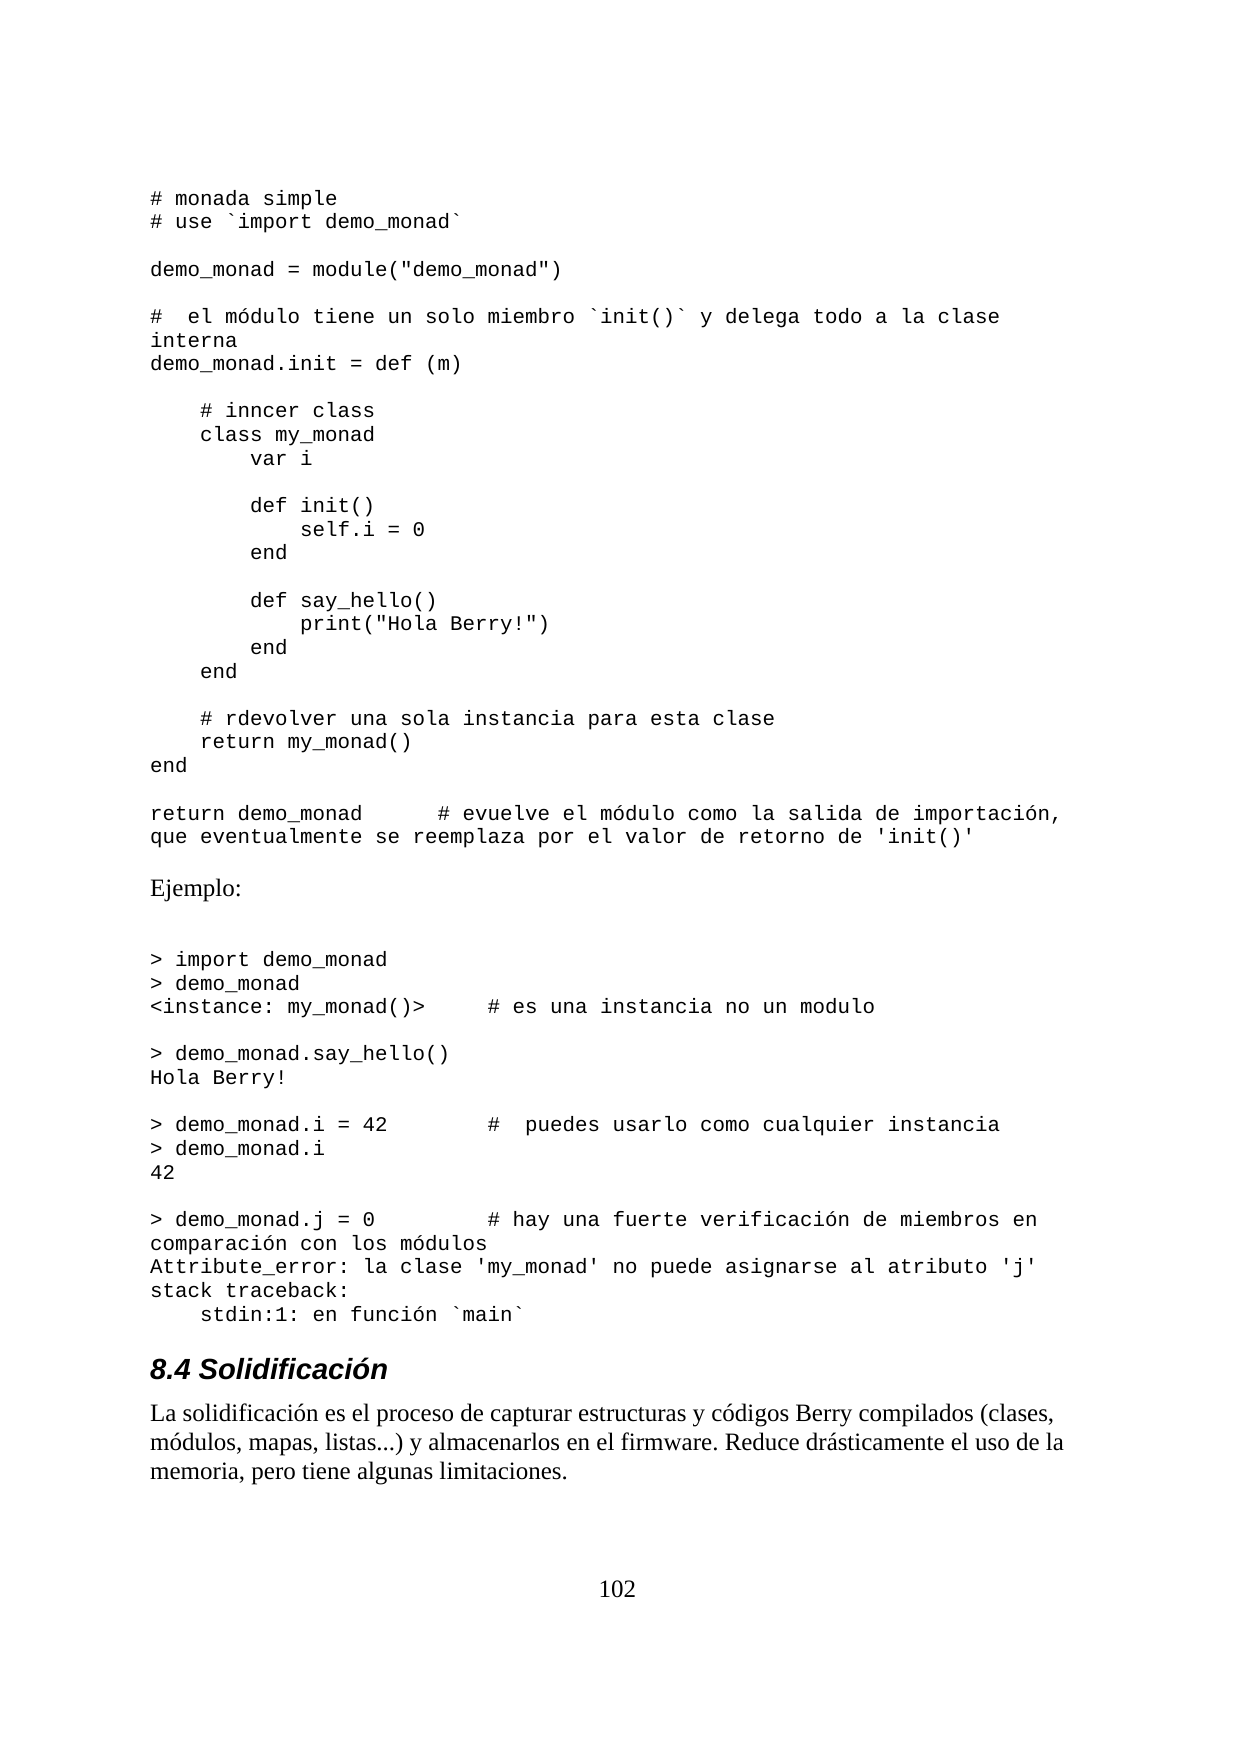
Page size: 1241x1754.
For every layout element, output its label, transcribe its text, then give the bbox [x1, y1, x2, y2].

text > demo_monad [150, 972, 1090, 996]
text La solidificación es el proceso de capturar estructuras y códigos Berry compilados (clases, módulos, mapas, listas...) y almacenarlos en el firmware. Reduce drásticamente el uso de la memoria, pero tiene algunas limitaciones. [150, 1398, 1090, 1484]
text return demo_monad # evuelve el módulo como la salida de importación, que eventualmente se reemplaza por el valor de retorno de 'init()' [150, 802, 1090, 850]
text end [150, 637, 1090, 661]
text # inncer class [150, 401, 1090, 424]
text demo_monad = module("demo_monad") [150, 259, 1090, 282]
text print("Hola Berry!") [150, 613, 1090, 637]
text return my_monad() [150, 732, 1090, 755]
text stdin:1: en función `main` [150, 1303, 1090, 1327]
text > demo_monad.say_hello() [150, 1043, 1090, 1067]
text Attribute_error: la clase 'my_monad' no puede asignarse al atributo 'j' [150, 1256, 1090, 1280]
text def say_hello() [150, 590, 1090, 613]
text end [150, 542, 1090, 566]
subtitle 8.4 Solidificación [150, 1352, 1090, 1386]
text Hola Berry! [150, 1067, 1090, 1091]
text class my_monad [150, 424, 1090, 448]
text Ejemplo: [150, 873, 1090, 902]
text > demo_monad.i = 42 # puedes usarlo como cualquier instancia [150, 1114, 1090, 1138]
text end [150, 661, 1090, 684]
text end [150, 755, 1090, 779]
text def init() [150, 495, 1090, 519]
text > demo_monad.i [150, 1138, 1090, 1162]
text # el módulo tiene un solo miembro `init()` y delega todo a la clase interna [150, 306, 1090, 353]
text # rdevolver una sola instancia para esta clase [150, 708, 1090, 732]
text # use `import demo_monad` [150, 211, 1090, 235]
text var i [150, 448, 1090, 471]
text > demo_monad.j = 0 # hay una fuerte verificación de miembros en comparación con los módulos [150, 1209, 1090, 1256]
text > import demo_monad [150, 949, 1090, 972]
text # monada simple [150, 188, 1090, 211]
text stack traceback: [150, 1280, 1090, 1303]
text 42 [150, 1162, 1090, 1185]
text <instance: my_monad()> # es una instancia no un modulo [150, 996, 1090, 1020]
text demo_monad.init = def (m) [150, 353, 1090, 377]
text self.i = 0 [150, 519, 1090, 542]
